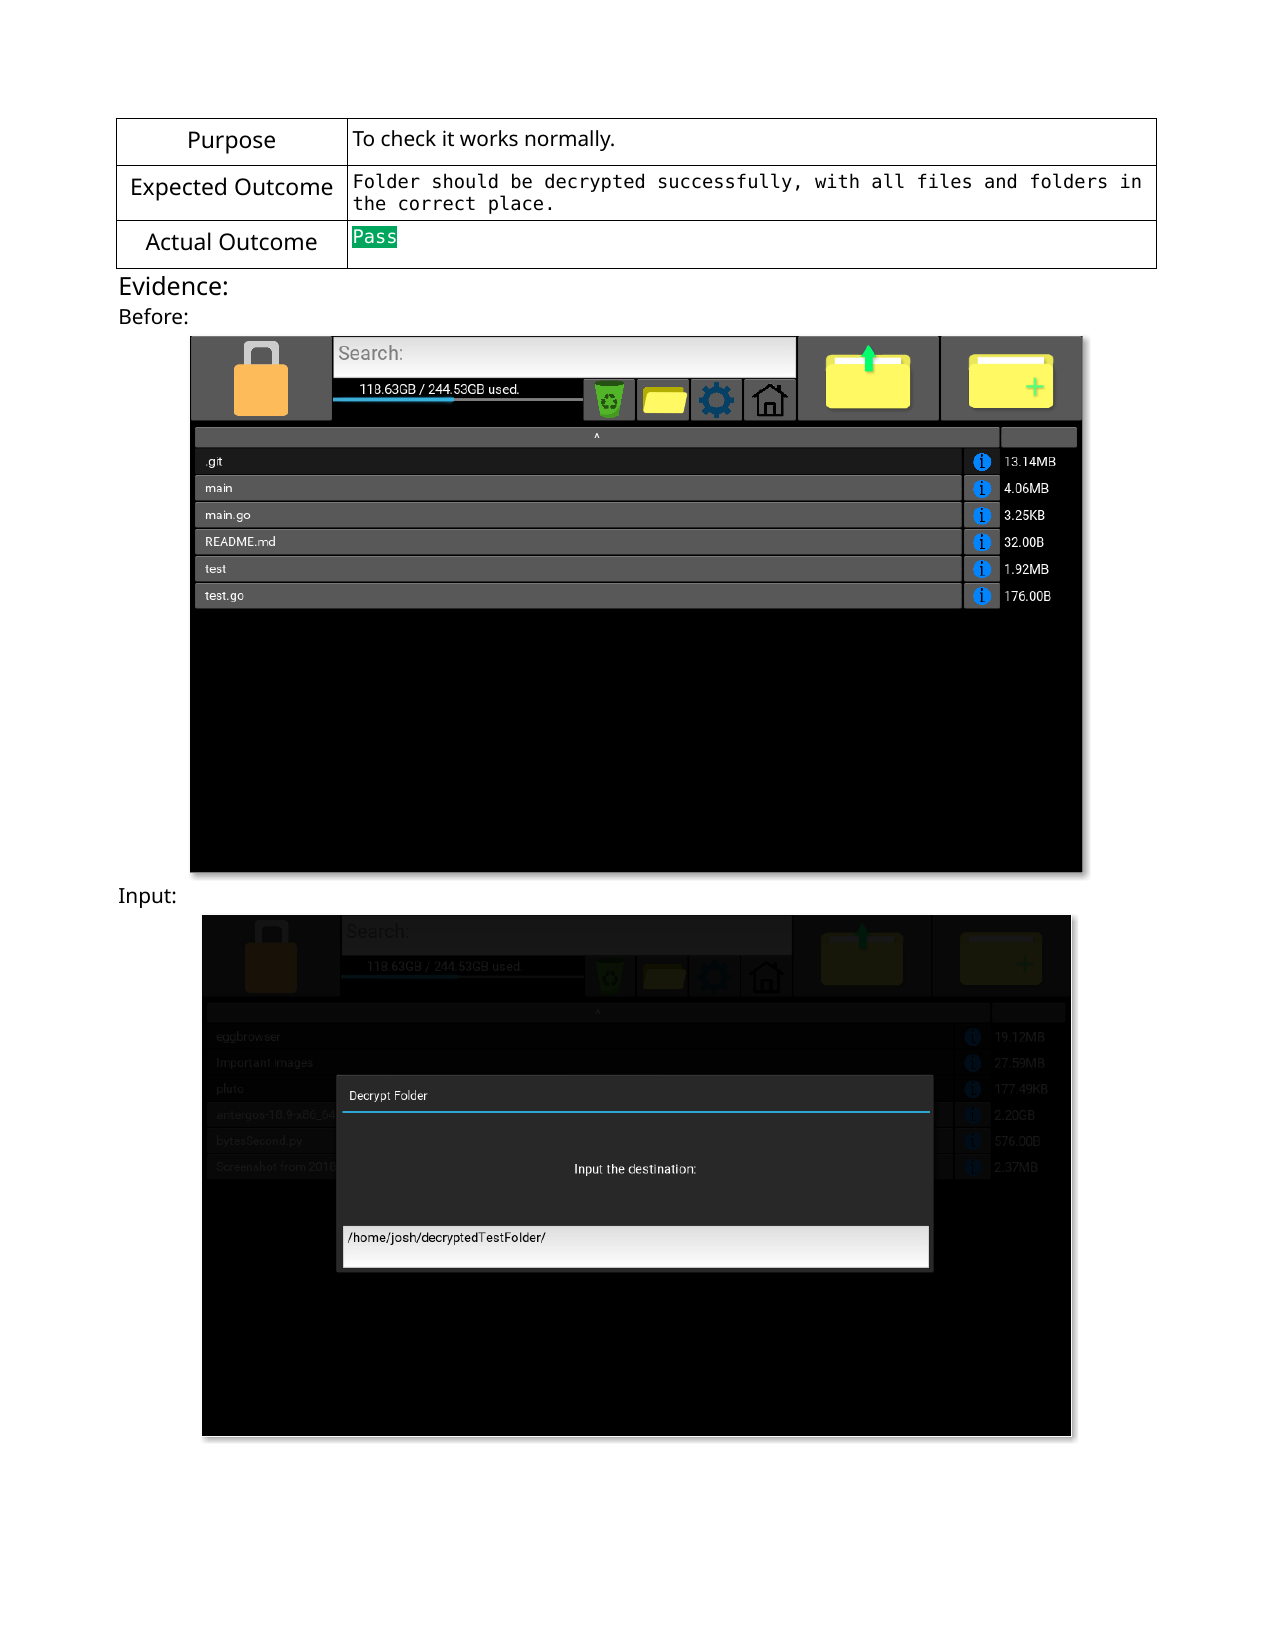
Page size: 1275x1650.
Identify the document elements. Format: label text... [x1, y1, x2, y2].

picture [184, 331, 1091, 881]
text Before: [118, 302, 1157, 331]
table_cell Actual Outcome [117, 221, 347, 268]
picture [196, 909, 1079, 1444]
table_cell Folder should be decrypted successfully, with all files and folders in the correct place. [348, 166, 1156, 220]
table_cell Expected Outcome [117, 166, 347, 220]
table_cell Pass [348, 221, 1156, 268]
table_cell Purpose [117, 119, 347, 165]
text Evidence: [118, 269, 1157, 302]
text Input: [118, 881, 1157, 909]
table_cell To check it works normally. [348, 119, 1156, 165]
